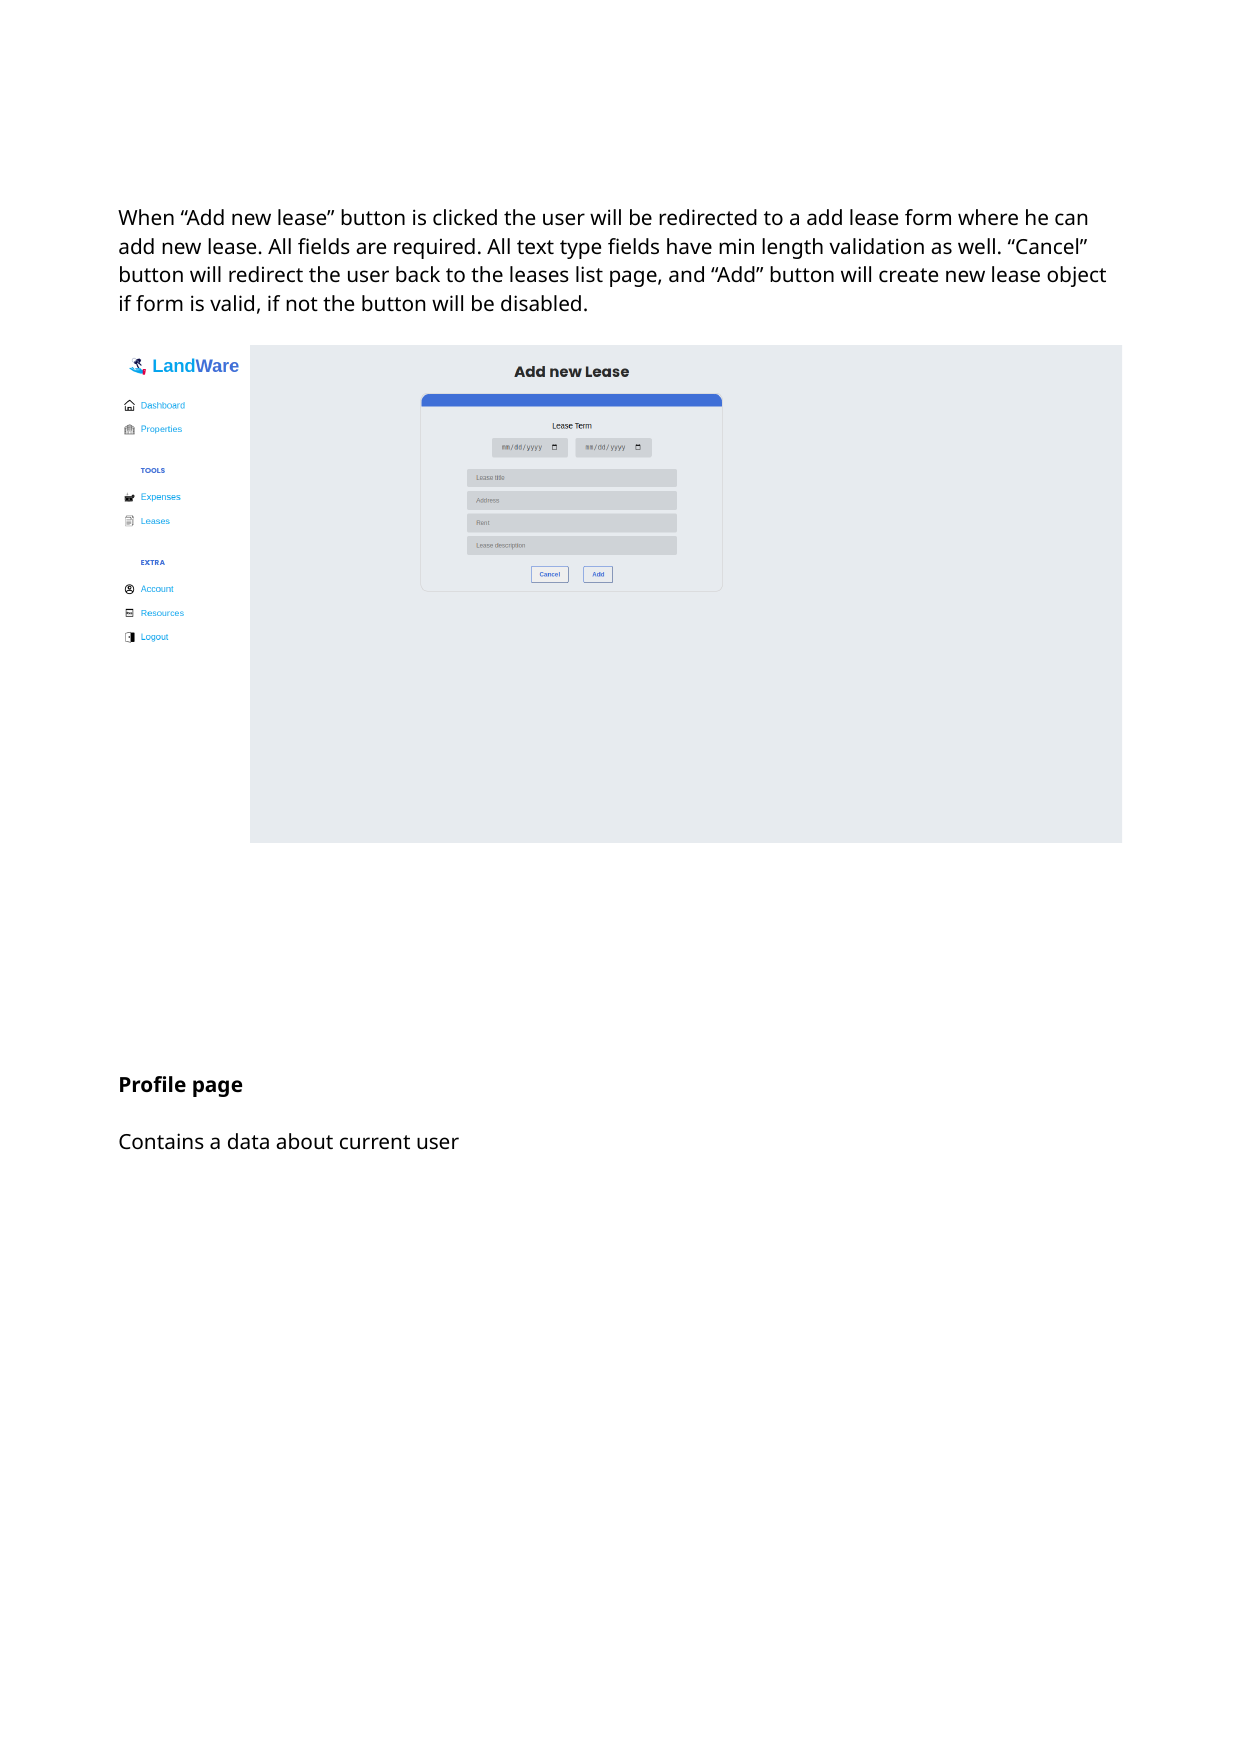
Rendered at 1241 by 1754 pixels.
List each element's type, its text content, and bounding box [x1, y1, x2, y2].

text When “Add new lease” button is clicked the user will be redirected to a add lease form where he can add new lease. All fields are required. All text type fields have min length validation as well. “Cancel” button will redirect the user back to the leases list page, and “Add” button will create new lease object if form is valid, if not the button will be disabled. [118, 203, 1122, 317]
picture [118, 345, 1123, 843]
text Profile page [118, 1070, 1122, 1099]
text Contains a data about current user [118, 1127, 1122, 1156]
